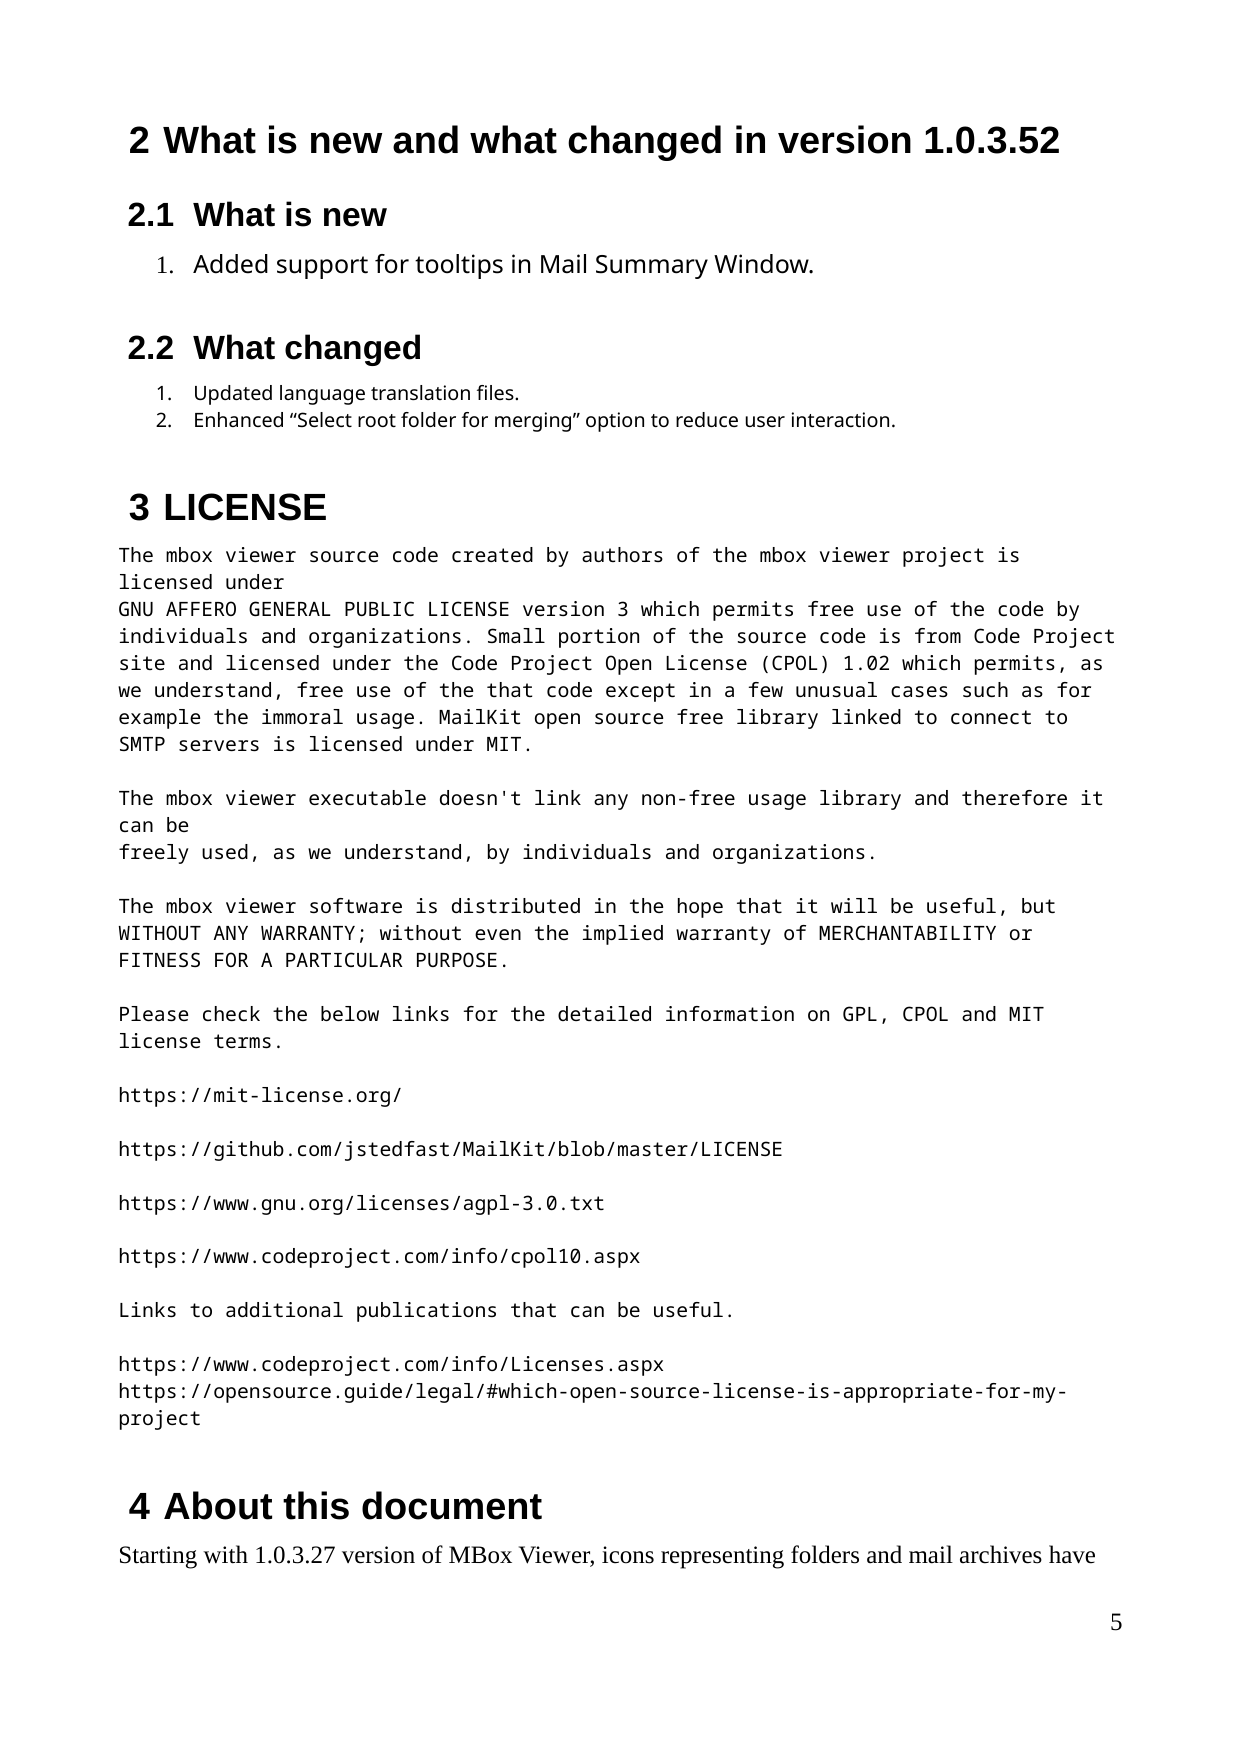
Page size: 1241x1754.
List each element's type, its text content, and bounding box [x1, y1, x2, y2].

text https://opensource.guide/legal/#which-open-source-license-is-appropriate-for-my-project [118, 1378, 1122, 1432]
text https://www.gnu.org/licenses/agpl-3.0.txt [118, 1189, 1122, 1216]
text freely used, as we understand, by individuals and organizations. [118, 838, 1122, 865]
text The mbox viewer source code created by authors of the mbox viewer project is licensed under [118, 541, 1122, 595]
subtitle LICENSE [118, 485, 1122, 529]
text Please check the below links for the detailed information on GPL, CPOL and MIT license terms. [118, 1000, 1122, 1054]
text Links to additional publications that can be useful. [118, 1297, 1122, 1324]
text The mbox viewer executable doesn't link any non-free usage library and therefore it can be [118, 784, 1122, 838]
subtitle What is new [118, 195, 1122, 234]
text https://github.com/jstedfast/MailKit/blob/master/LICENSE [118, 1135, 1122, 1162]
list Enhanced “Select root folder for merging” option to reduce user interaction. [156, 406, 1122, 433]
subtitle What is new and what changed in version 1.0.3.52 [118, 118, 1122, 162]
text https://www.codeproject.com/info/cpol10.aspx [118, 1243, 1122, 1270]
subtitle What changed [118, 328, 1122, 367]
list Updated language translation files. [156, 379, 1122, 406]
list Added support for tooltips in Mail Summary Window. [156, 246, 1122, 280]
subtitle About this document [118, 1484, 1122, 1527]
text The mbox viewer software is distributed in the hope that it will be useful, but WITHOUT ANY WARRANTY; without even the implied warranty of MERCHANTABILITY or FITNESS FOR A PARTICULAR PURPOSE. [118, 892, 1122, 973]
text GNU AFFERO GENERAL PUBLIC LICENSE version 3 which permits free use of the code by individuals and organizations. Small portion of the source code is from Code Project site and licensed under the Code Project Open License (CPOL) 1.02 which permits, as we understand, free use of the that code except in a few unusual cases such as for example the immoral usage. MailKit open source free library linked to connect to SMTP servers is licensed under MIT. [118, 595, 1122, 757]
text Starting with 1.0.3.27 version of MBox Viewer, icons representing folders and mail archives have [118, 1540, 1122, 1568]
text https://mit-license.org/ [118, 1081, 1122, 1108]
text https://www.codeproject.com/info/Licenses.aspx [118, 1351, 1122, 1378]
